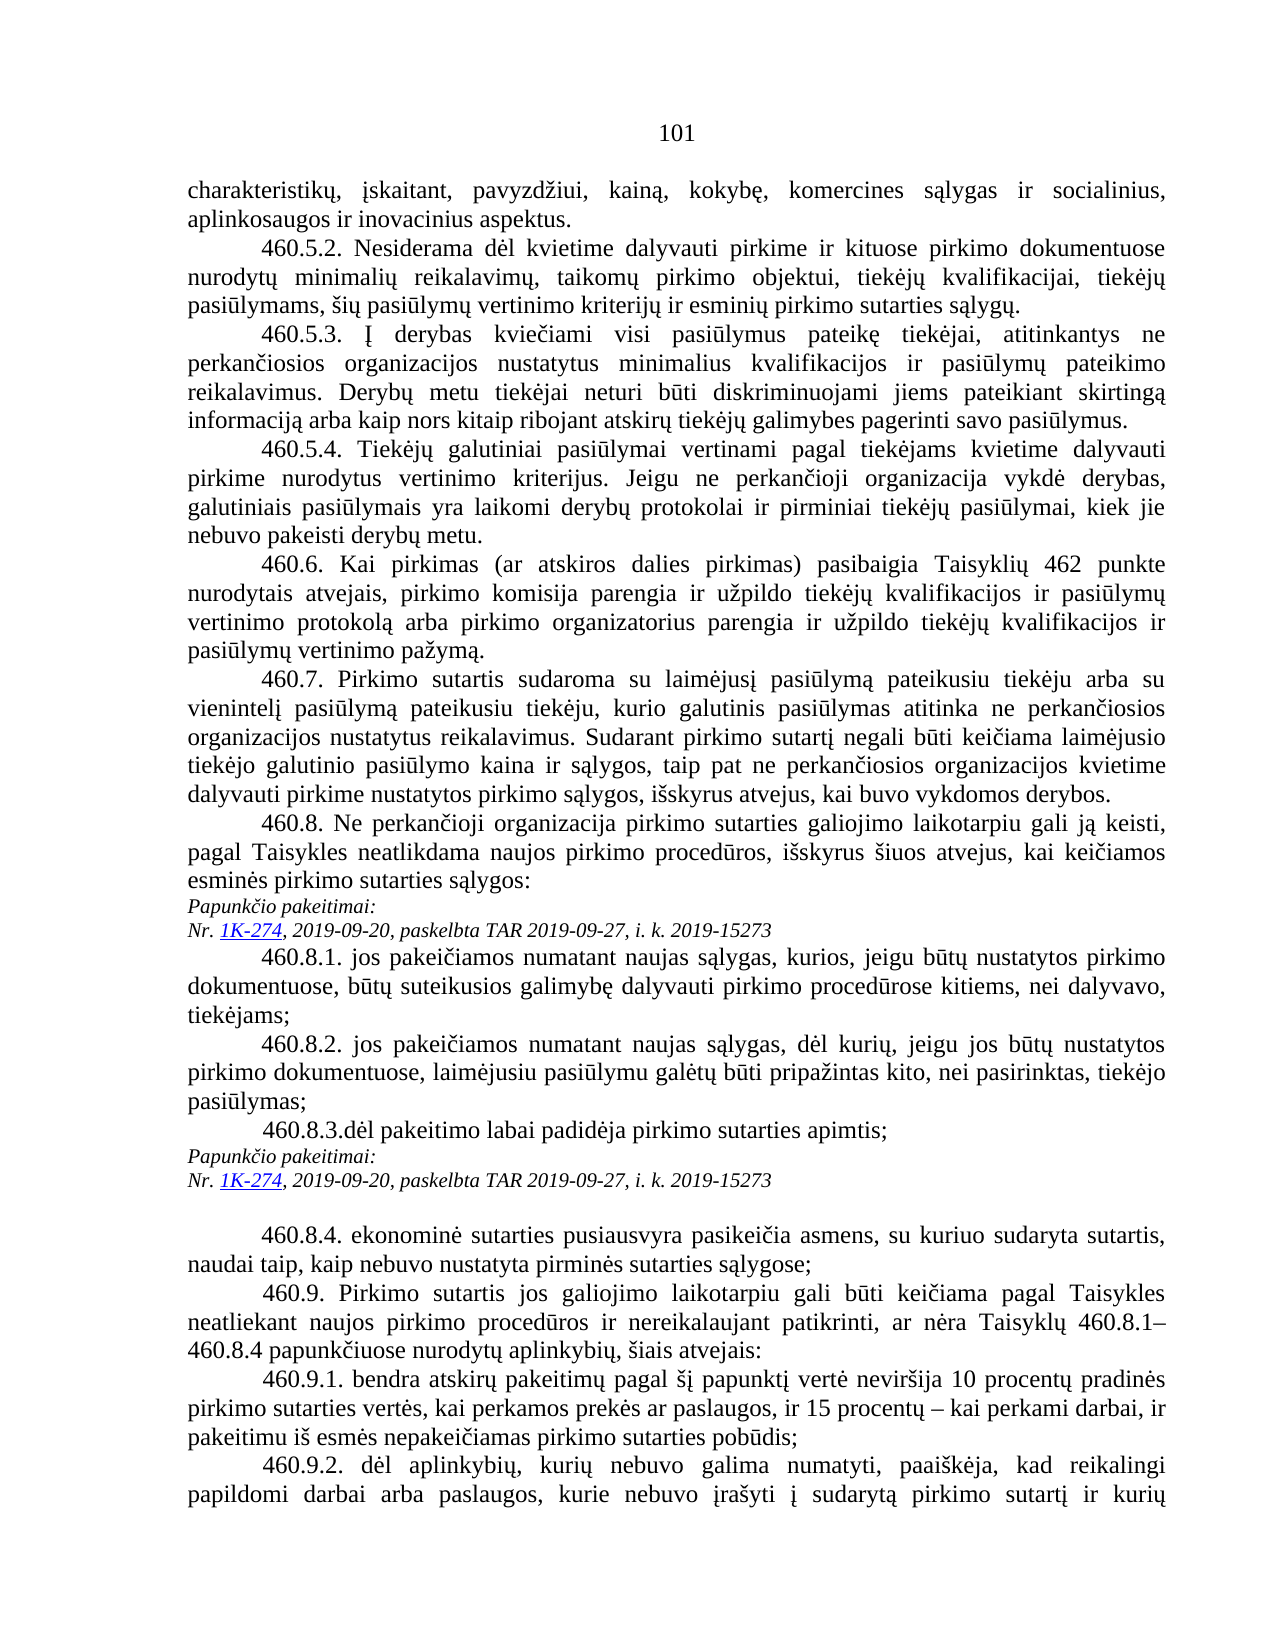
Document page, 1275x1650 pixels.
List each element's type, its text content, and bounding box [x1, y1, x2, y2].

text 460.8. Ne perkančioji organizacija pirkimo sutarties galiojimo laikotarpiu gali ją keisti, pagal Taisykles neatlikdama naujos pirkimo procedūros, išskyrus šiuos atvejus, kai keičiamos esminės pirkimo sutarties sąlygos: [187, 808, 1167, 894]
text Nr. 1K-274, 2019-09-20, paskelbta TAR 2019-09-27, i. k. 2019-15273 [187, 918, 1167, 942]
text 460.8.2. jos pakeičiamos numatant naujas sąlygas, dėl kurių, jeigu jos būtų nustatytos pirkimo dokumentuose, laimėjusiu pasiūlymu galėtų būti pripažintas kito, nei pasirinktas, tiekėjo pasiūlymas; [187, 1029, 1167, 1115]
text 460.5.2. Nesiderama dėl kvietime dalyvauti pirkime ir kituose pirkimo dokumentuose nurodytų minimalių reikalavimų, taikomų pirkimo objektui, tiekėjų kvalifikacijai, tiekėjų pasiūlymams, šių pasiūlymų vertinimo kriterijų ir esminių pirkimo sutarties sąlygų. [187, 233, 1167, 319]
text 460.5.3. Į derybas kviečiami visi pasiūlymus pateikę tiekėjai, atitinkantys ne perkančiosios organizacijos nustatytus minimalius kvalifikacijos ir pasiūlymų pateikimo reikalavimus. Derybų metu tiekėjai neturi būti diskriminuojami jiems pateikiant skirtingą informaciją arba kaip nors kitaip ribojant atskirų tiekėjų galimybes pagerinti savo pasiūlymus. [187, 319, 1167, 434]
text 460.7. Pirkimo sutartis sudaroma su laimėjusį pasiūlymą pateikusiu tiekėju arba su vienintelį pasiūlymą pateikusiu tiekėju, kurio galutinis pasiūlymas atitinka ne perkančiosios organizacijos nustatytus reikalavimus. Sudarant pirkimo sutartį negali būti keičiama laimėjusio tiekėjo galutinio pasiūlymo kaina ir sąlygos, taip pat ne perkančiosios organizacijos kvietime dalyvauti pirkime nustatytos pirkimo sąlygos, išskyrus atvejus, kai buvo vykdomos derybos. [187, 664, 1167, 808]
text 460.9.2. dėl aplinkybių, kurių nebuvo galima numatyti, paaiškėja, kad reikalingi papildomi darbai arba paslaugos, kurie nebuvo įrašyti į sudarytą pirkimo sutartį ir kurių [187, 1451, 1167, 1508]
text 460.8.4. ekonominė sutarties pusiausvyra pasikeičia asmens, su kuriuo sudaryta sutartis, naudai taip, kaip nebuvo nustatyta pirminės sutarties sąlygose; [187, 1221, 1167, 1278]
text 460.9. Pirkimo sutartis jos galiojimo laikotarpiu gali būti keičiama pagal Taisykles neatliekant naujos pirkimo procedūros ir nereikalaujant patikrinti, ar nėra Taisyklų 460.8.1–460.8.4 papunkčiuose nurodytų aplinkybių, šiais atvejais: [187, 1278, 1167, 1364]
text Nr. 1K-274, 2019-09-20, paskelbta TAR 2019-09-27, i. k. 2019-15273 [187, 1168, 1167, 1192]
text charakteristikų, įskaitant, pavyzdžiui, kainą, kokybę, komercines sąlygas ir socialinius, aplinkosaugos ir inovacinius aspektus. [187, 176, 1167, 233]
text Papunkčio pakeitimai: [187, 894, 1167, 918]
text 460.9.1. bendra atskirų pakeitimų pagal šį papunktį vertė neviršija 10 procentų pradinės pirkimo sutarties vertės, kai perkamos prekės ar paslaugos, ir 15 procentų – kai perkami darbai, ir pakeitimu iš esmės nepakeičiamas pirkimo sutarties pobūdis; [187, 1364, 1167, 1451]
text Papunkčio pakeitimai: [187, 1144, 1167, 1168]
text 460.5.4. Tiekėjų galutiniai pasiūlymai vertinami pagal tiekėjams kvietime dalyvauti pirkime nurodytus vertinimo kriterijus. Jeigu ne perkančioji organizacija vykdė derybas, galutiniais pasiūlymais yra laikomi derybų protokolai ir pirminiai tiekėjų pasiūlymai, kiek jie nebuvo pakeisti derybų metu. [187, 434, 1167, 549]
text 460.6. Kai pirkimas (ar atskiros dalies pirkimas) pasibaigia Taisyklių 462 punkte nurodytais atvejais, pirkimo komisija parengia ir užpildo tiekėjų kvalifikacijos ir pasiūlymų vertinimo protokolą arba pirkimo organizatorius parengia ir užpildo tiekėjų kvalifikacijos ir pasiūlymų vertinimo pažymą. [187, 549, 1167, 664]
text 460.8.3.dėl pakeitimo labai padidėja pirkimo sutarties apimtis; [187, 1115, 1167, 1144]
text 460.8.1. jos pakeičiamos numatant naujas sąlygas, kurios, jeigu būtų nustatytos pirkimo dokumentuose, būtų suteikusios galimybę dalyvauti pirkimo procedūrose kitiems, nei dalyvavo, tiekėjams; [187, 942, 1167, 1029]
